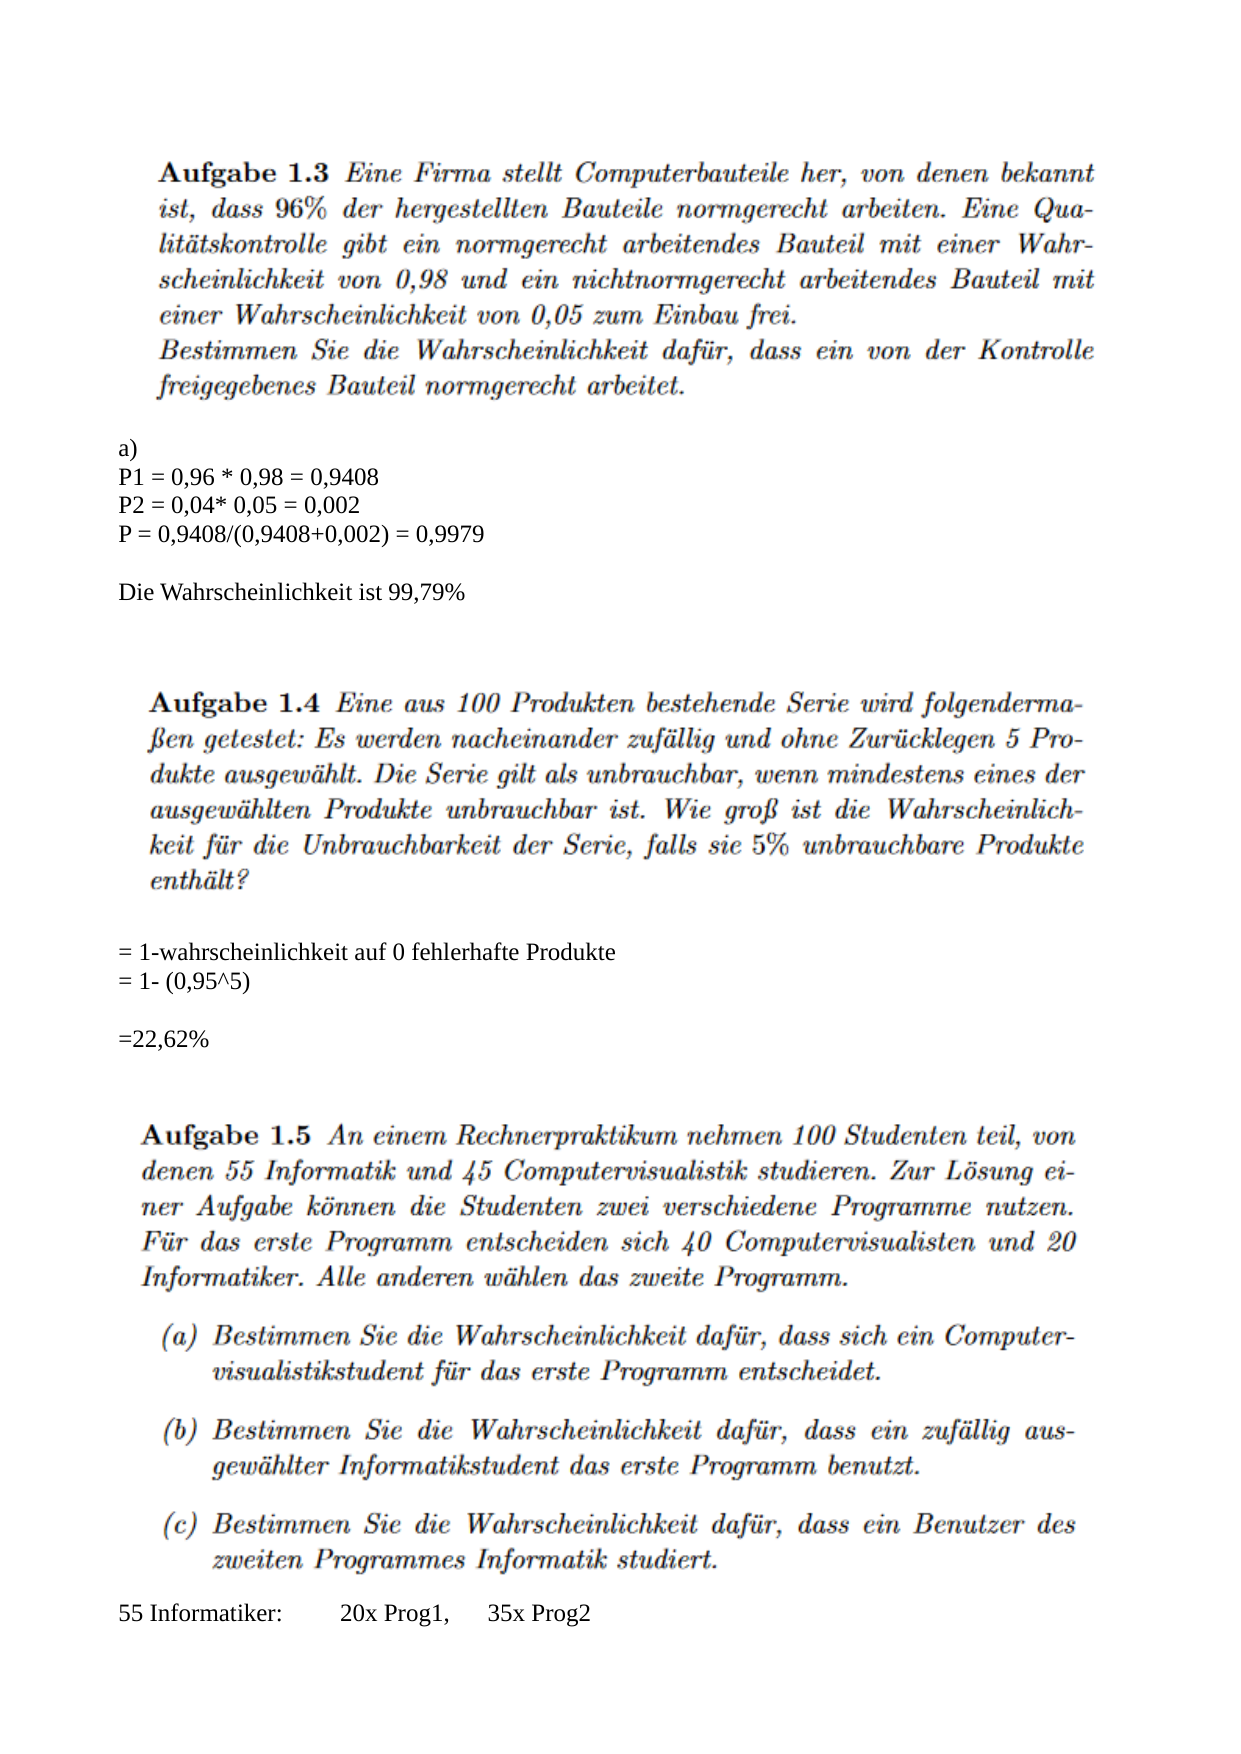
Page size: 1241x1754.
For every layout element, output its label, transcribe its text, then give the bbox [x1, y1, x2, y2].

picture [133, 1110, 1107, 1598]
text = 1-wahrscheinlichkeit auf 0 fehlerhafte Produkte [118, 938, 1122, 966]
text =22,62% [118, 1024, 1122, 1052]
text a) [118, 433, 1122, 462]
picture [124, 146, 1116, 433]
text = 1- (0,95^5) [118, 966, 1122, 995]
text P = 0,9408/(0,9408+0,002) = 0,9979 Die Wahrscheinlichkeit ist 99,79% [118, 519, 1122, 605]
picture [118, 662, 1123, 938]
text P1 = 0,96 * 0,98 = 0,9408 P2 = 0,04* 0,05 = 0,002 [118, 462, 1122, 519]
text 55 Informatiker: 20x Prog1, 35x Prog2 [118, 1598, 1122, 1626]
